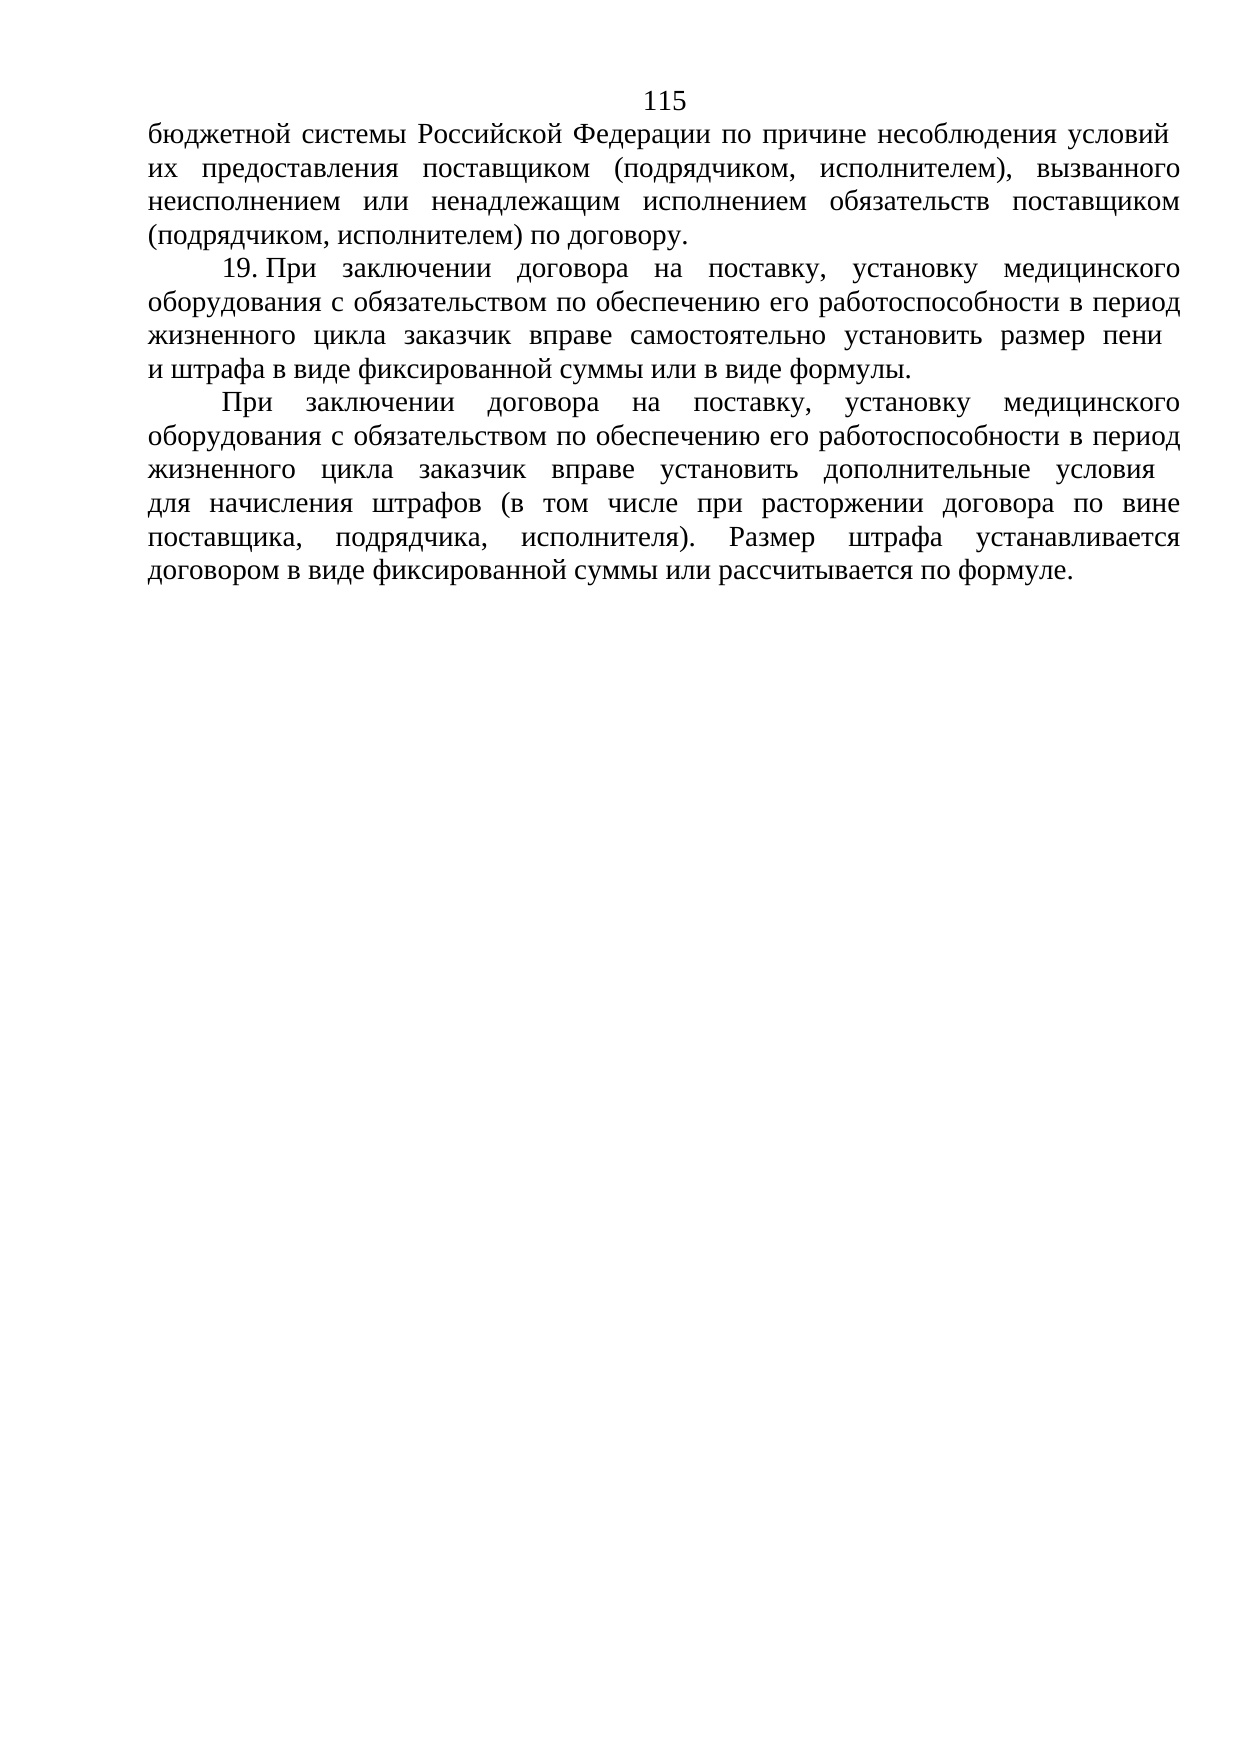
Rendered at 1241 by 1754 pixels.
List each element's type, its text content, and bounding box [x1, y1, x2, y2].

text бюджетной системы Российской Федерации по причине несоблюдения условий их предоставления поставщиком (подрядчиком, исполнителем), вызванного неисполнением или ненадлежащим исполнением обязательств поставщиком (подрядчиком, исполнителем) по договору. [148, 116, 1181, 250]
text При заключении договора на поставку, установку медицинского оборудования с обязательством по обеспечению его работоспособности в период жизненного цикла заказчик вправе установить дополнительные условия для начисления штрафов (в том числе при расторжении договора по вине поставщика, подрядчика, исполнителя). Размер штрафа устанавливается договором в виде фиксированной суммы или рассчитывается по формуле. [148, 384, 1181, 586]
text 19. При заключении договора на поставку, установку медицинского оборудования с обязательством по обеспечению его работоспособности в период жизненного цикла заказчик вправе самостоятельно установить размер пени и штрафа в виде фиксированной суммы или в виде формулы. [148, 250, 1181, 384]
